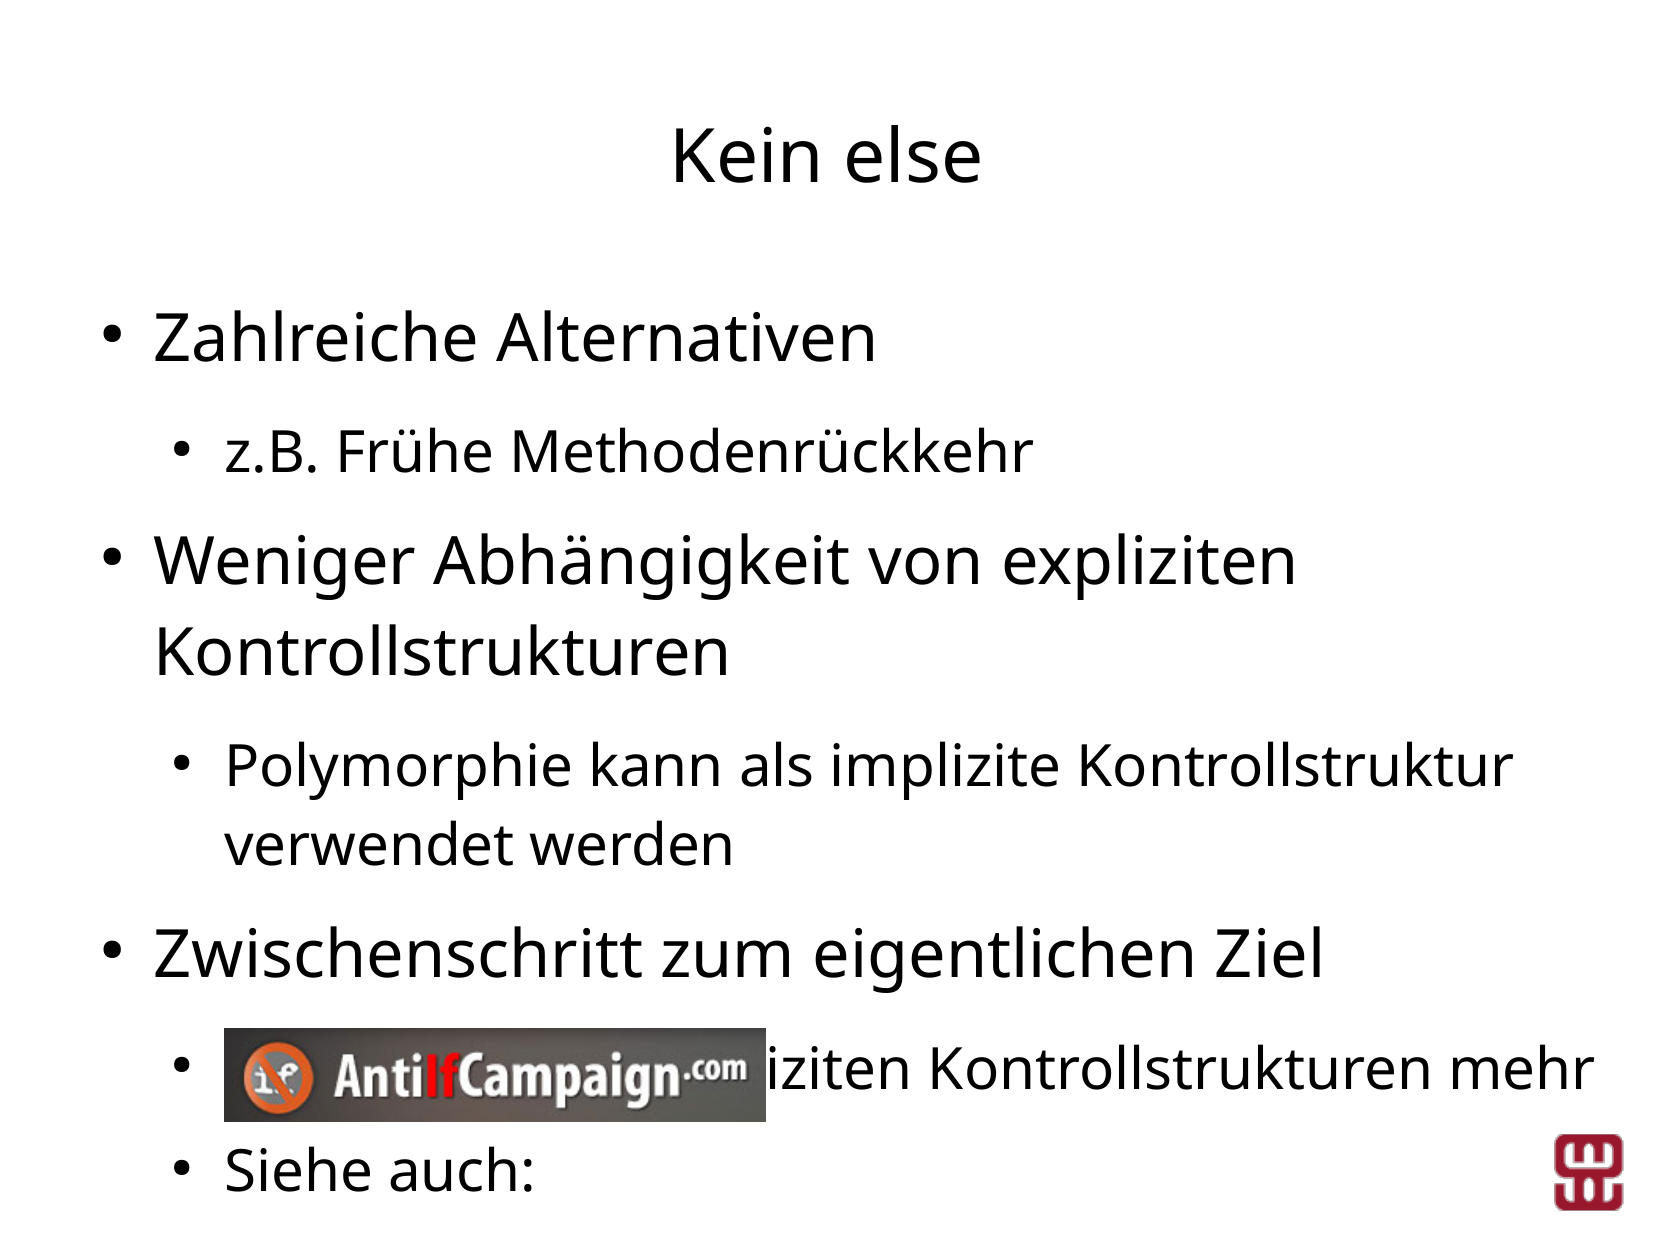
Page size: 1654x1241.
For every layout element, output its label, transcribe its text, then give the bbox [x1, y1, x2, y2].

picture [224, 1028, 766, 1123]
picture [1553, 1133, 1625, 1214]
title Kein else [82, 56, 1571, 250]
list Zahlreiche Alternativen z.B. Frühe Methodenrückkehr Weniger Abhängigkeit von expliziten Kontrollstrukturen Polymorphie kann als implizite Kontrollstruktur verwendet werden Zwischenschritt zum eigentlichen Ziel Praktisch keine expliziten Kontrollstrukturen mehr Siehe auch: [82, 290, 1625, 1124]
